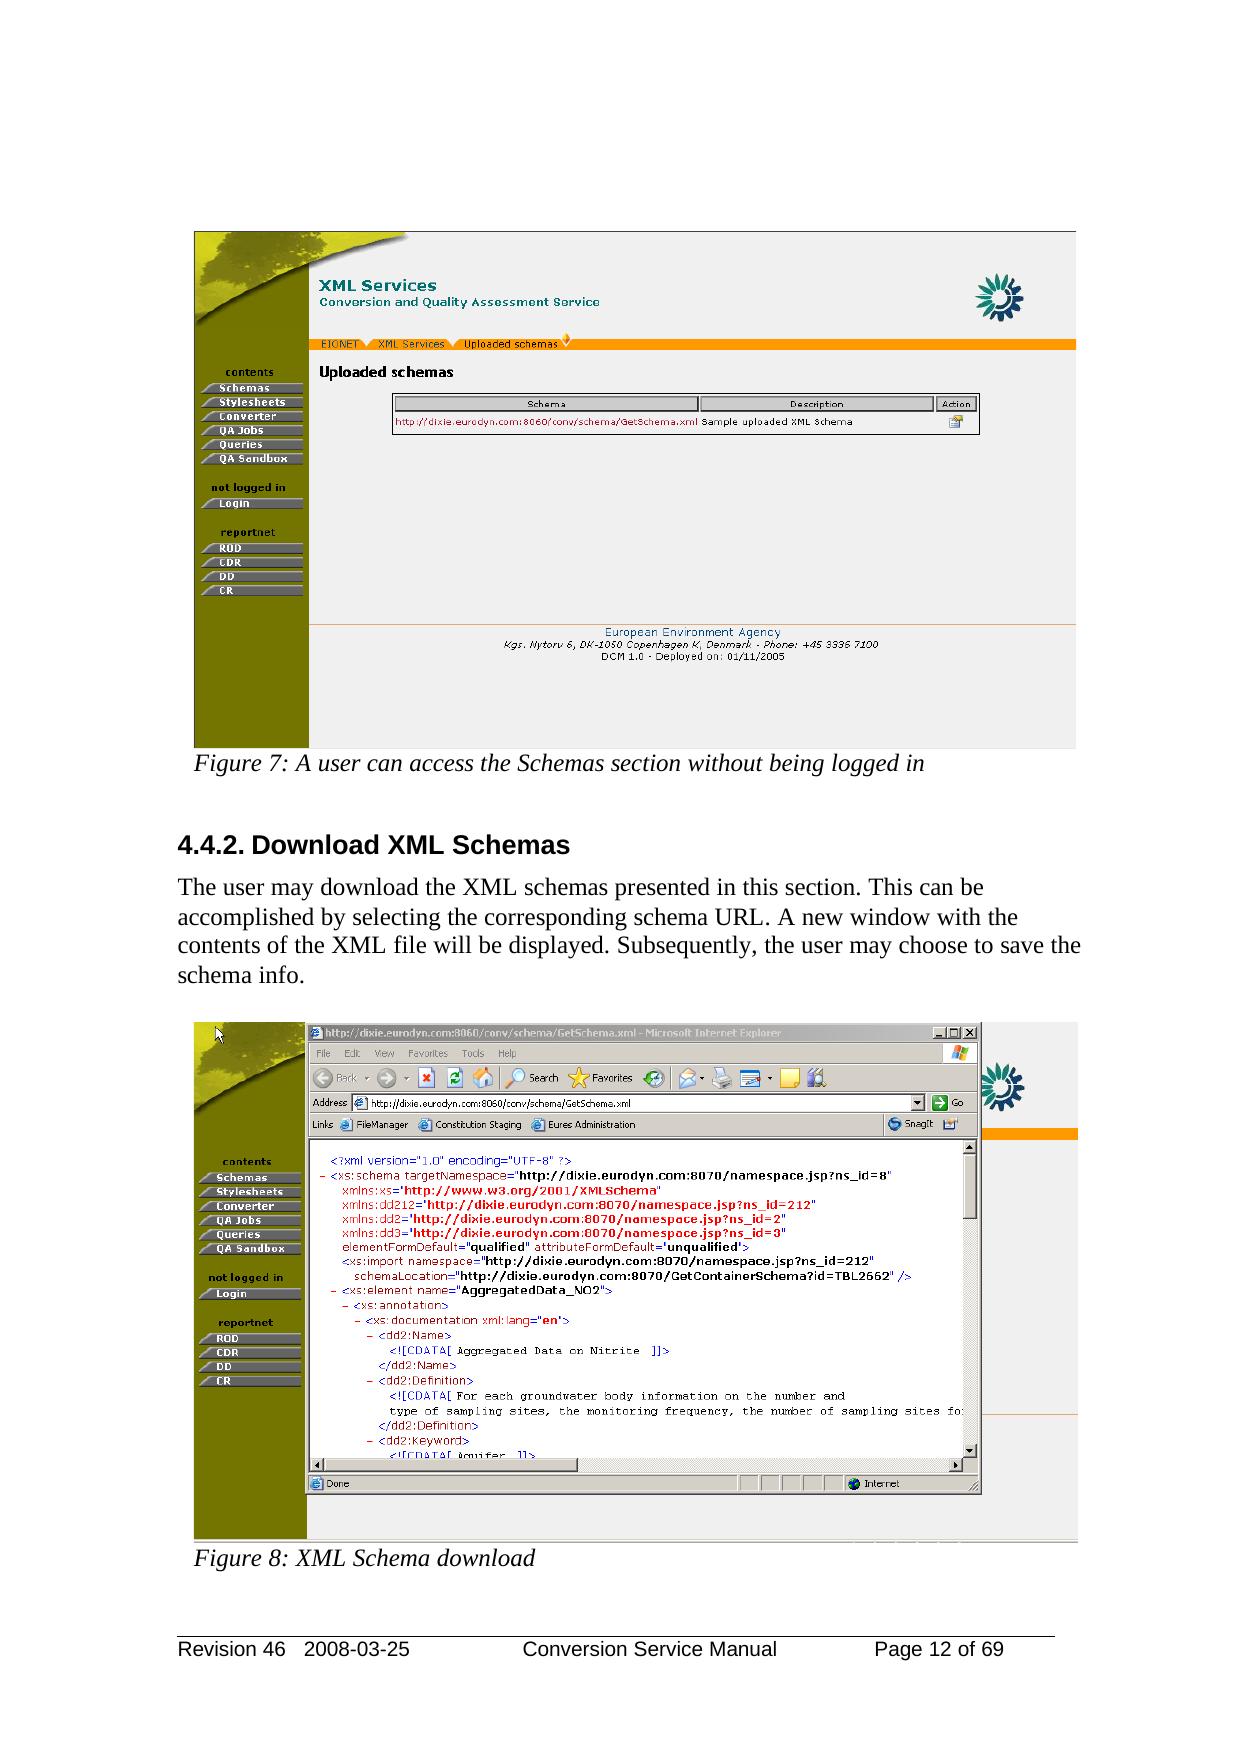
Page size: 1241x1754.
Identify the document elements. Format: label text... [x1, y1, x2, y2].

subtitle Download XML Schemas [177, 829, 1092, 860]
text Figure 8: XML Schema download [194, 1543, 1078, 1572]
text Figure 7: A user can access the Schemas section without being logged in [194, 749, 1076, 777]
picture [193, 231, 1077, 749]
text The user may download the XML schemas presented in this section. This can be accomplished by selecting the corresponding schema URL. A new window with the contents of the XML file will be displayed. Subsequently, the user may choose to save the schema info. [177, 872, 1092, 988]
picture [193, 1022, 1078, 1543]
